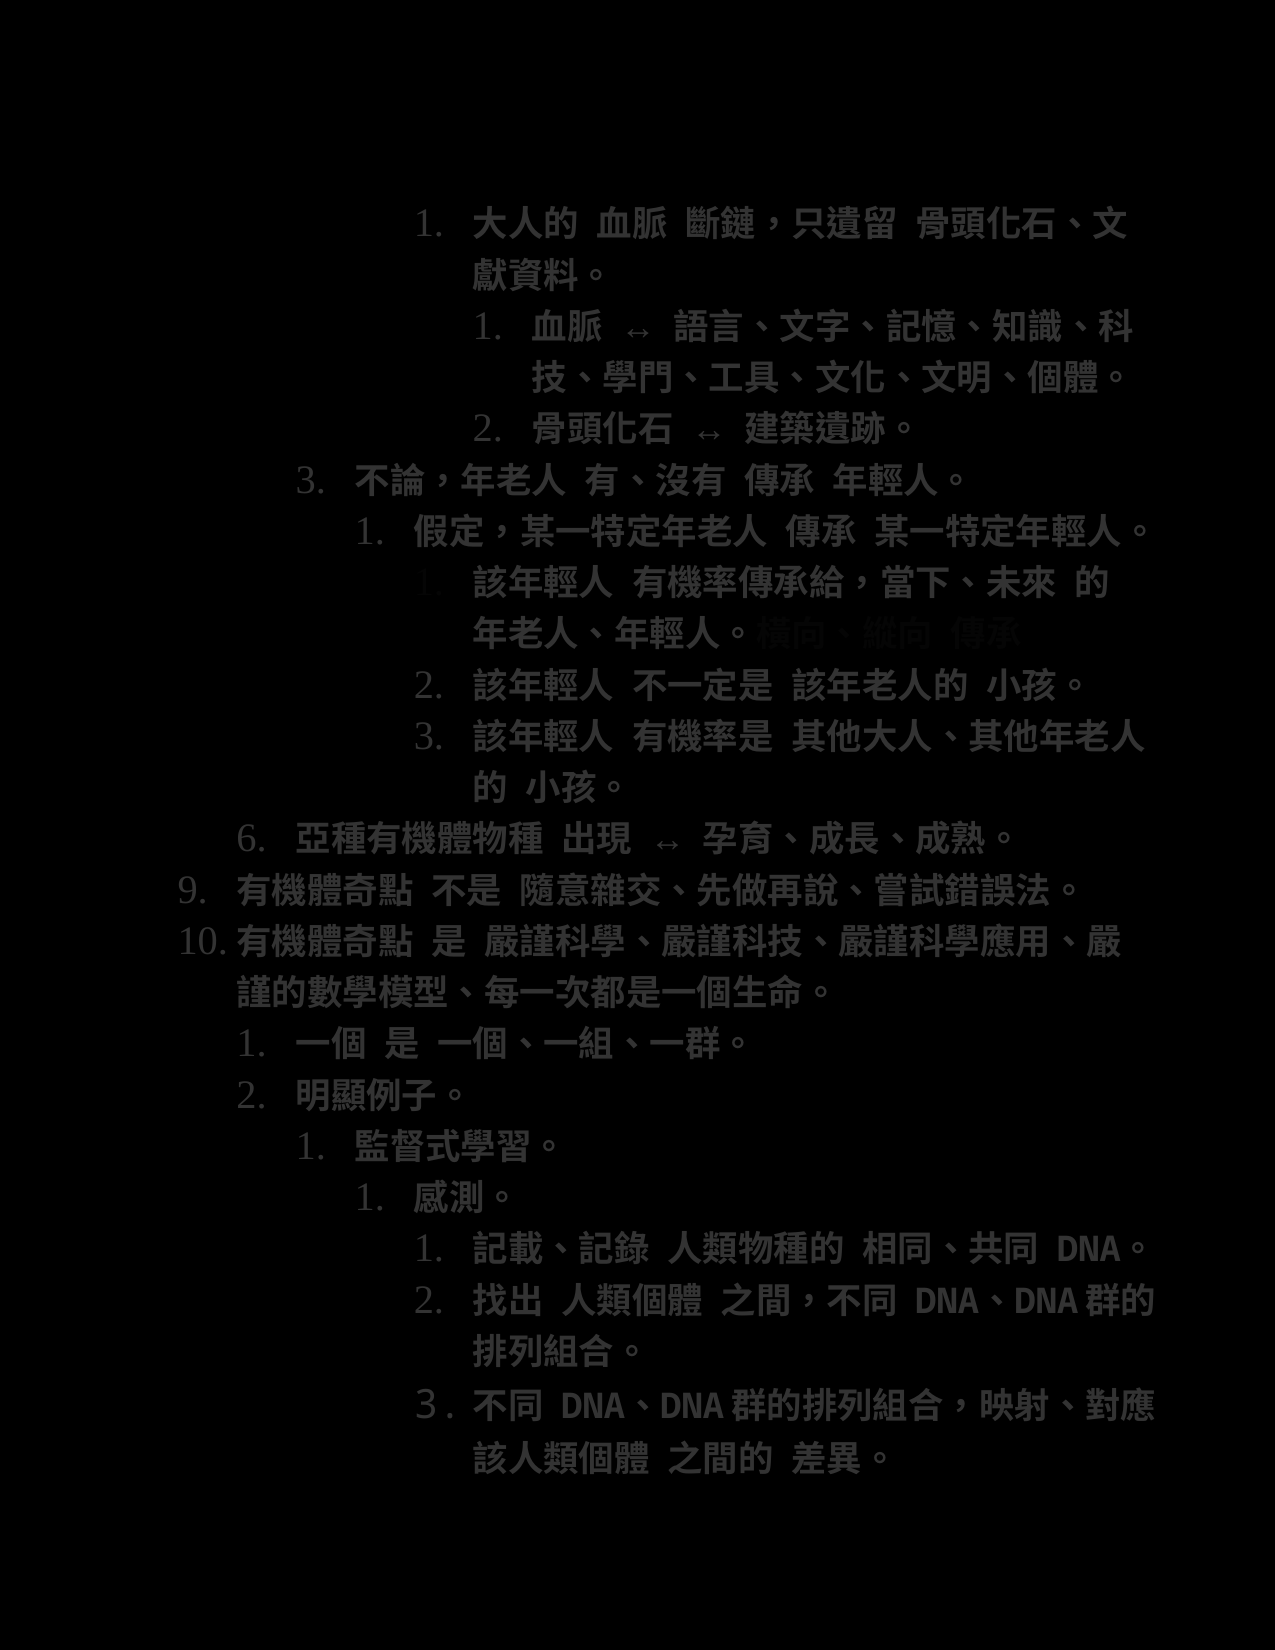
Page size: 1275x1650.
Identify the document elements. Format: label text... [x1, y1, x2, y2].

list 該年輕人 有機率傳承給，當下、未來 的 年老人、年輕人。橫向、縱向 傳承 [413, 554, 1157, 657]
list 大人的 血脈 斷鏈，只遺留 骨頭化石、文獻資料。 [413, 196, 1157, 298]
list 假定，某一特定年老人 傳承 某一特定年輕人。 [354, 503, 1157, 554]
list 骨頭化石 ↔ 建築遺跡。 [472, 401, 1157, 452]
list 一個 是 一個、一組、一群。 [236, 1016, 1157, 1067]
list 感測。 [354, 1169, 1157, 1221]
list 血脈 ↔ 語言、文字、記憶、知識、科技、學門、工具、文化、文明、個體。 [472, 298, 1157, 401]
list 有機體奇點 不是 隨意雜交、先做再說、嘗試錯誤法。 [177, 862, 1157, 913]
list 不論，年老人 有、沒有 傳承 年輕人。 [295, 452, 1157, 503]
list 監督式學習。 [295, 1118, 1157, 1169]
list 有機體奇點 是 嚴謹科學、嚴謹科技、嚴謹科學應用、嚴謹的數學模型、每一次都是一個生命。 [177, 913, 1157, 1016]
list 找出 人類個體 之間，不同 DNA、DNA群的排列組合。 [413, 1272, 1157, 1375]
list 亞種有機體物種 出現 ↔ 孕育、成長、成熟。 [236, 811, 1157, 862]
list 該年輕人 有機率是 其他大人、其他年老人 的 小孩。 [413, 708, 1157, 811]
list 該年輕人 不一定是 該年老人的 小孩。 [413, 657, 1157, 708]
list 記載、記錄 人類物種的 相同、共同 DNA。 [413, 1221, 1157, 1272]
list 不同 DNA、DNA群的排列組合，映射、對應 該人類個體 之間的 差異。 [413, 1375, 1157, 1481]
list 明顯例子。 [236, 1067, 1157, 1118]
